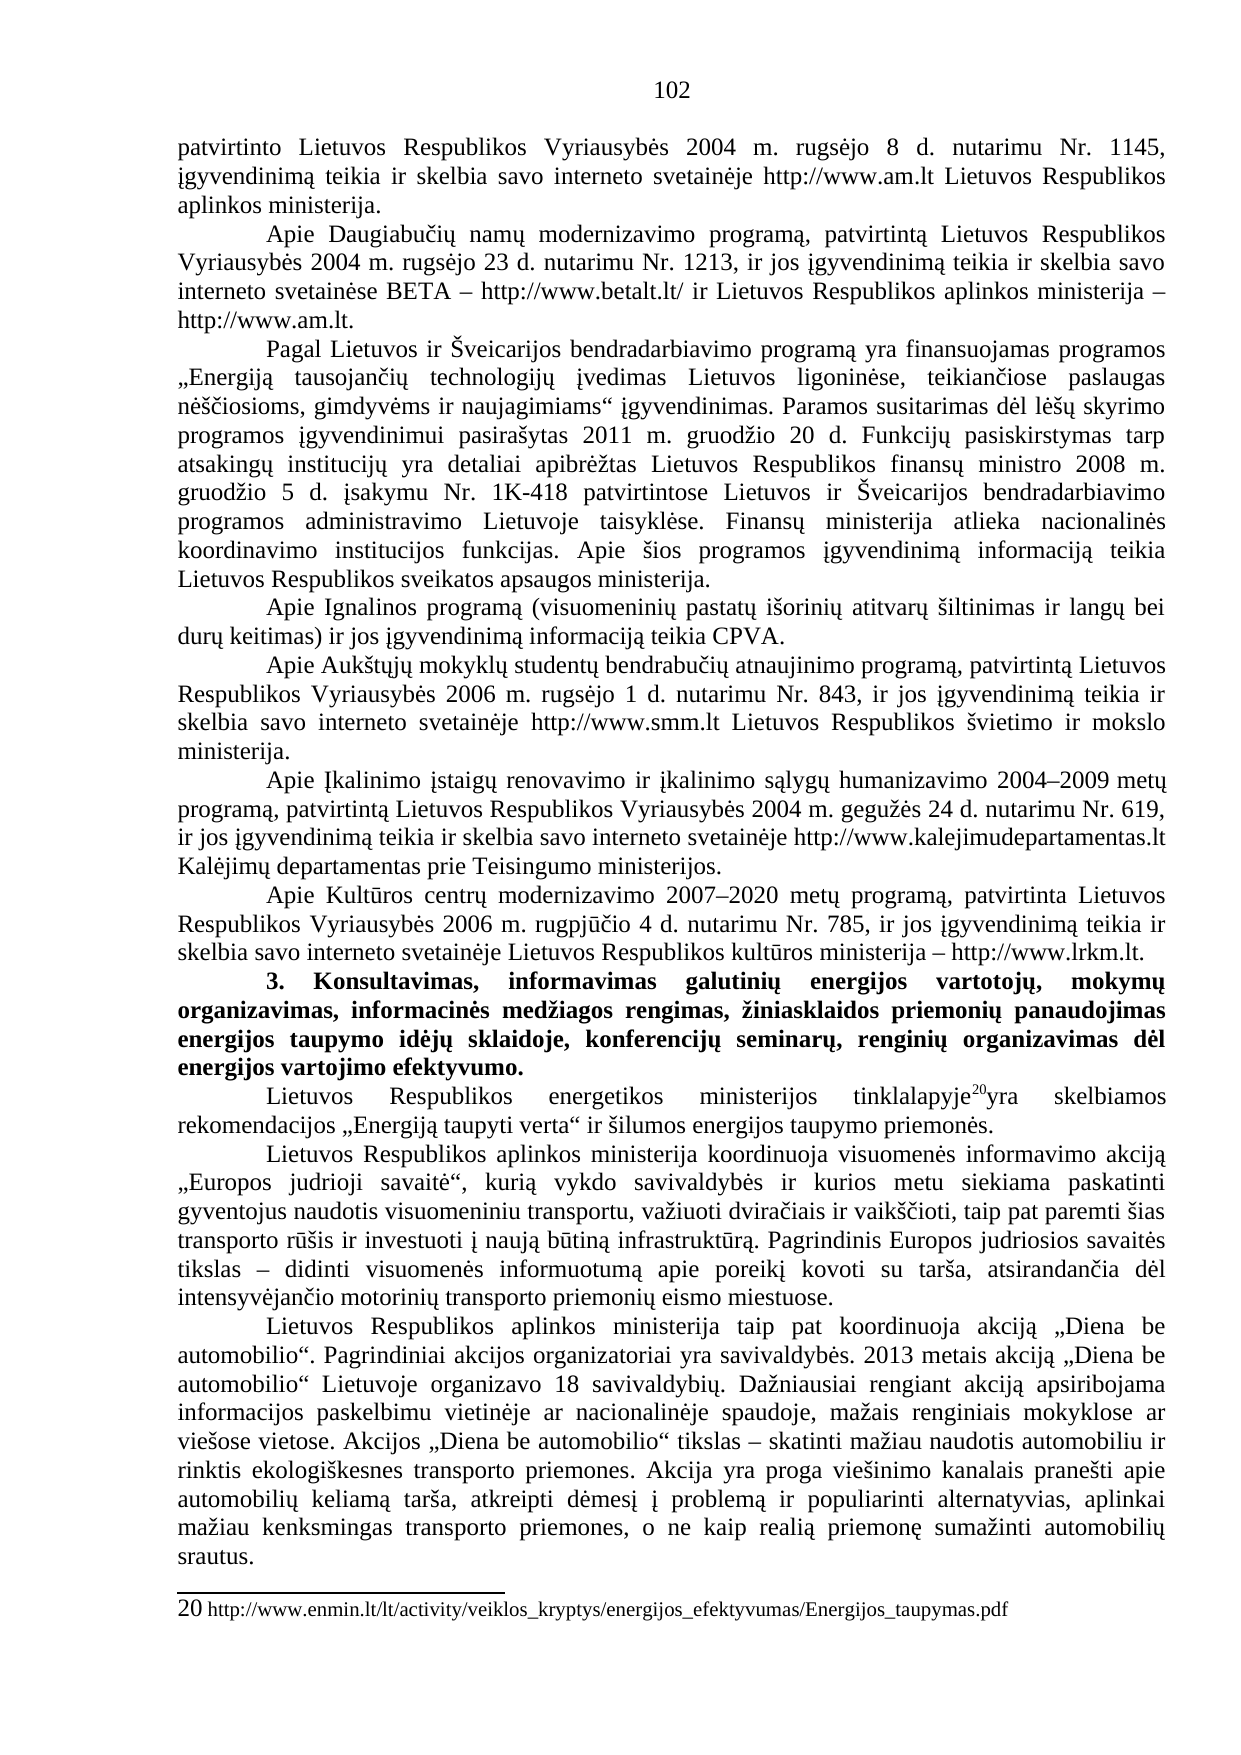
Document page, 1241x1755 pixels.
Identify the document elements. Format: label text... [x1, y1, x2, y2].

text Apie Įkalinimo įstaigų renovavimo ir įkalinimo sąlygų humanizavimo 2004–2009 metų programą, patvirtintą Lietuvos Respublikos Vyriausybės 2004 m. gegužės 24 d. nutarimu Nr. 619, ir jos įgyvendinimą teikia ir skelbia savo interneto svetainėje http://www.kalejimudepartamentas.lt Kalėjimų departamentas prie Teisingumo ministerijos. [177, 765, 1166, 880]
text Lietuvos Respublikos energetikos ministerijos tinklalapyjeyra skelbiamos rekomendacijos „Energiją taupyti verta“ ir šilumos energijos taupymo priemonės. [177, 1081, 1166, 1139]
text Lietuvos Respublikos aplinkos ministerija taip pat koordinuoja akciją „Diena be automobilio“. Pagrindiniai akcijos organizatoriai yra savivaldybės. 2013 metais akciją „Diena be automobilio“ Lietuvoje organizavo 18 savivaldybių. Dažniausiai rengiant akciją apsiribojama informacijos paskelbimu vietinėje ar nacionalinėje spaudoje, mažais renginiais mokyklose ar viešose vietose. Akcijos „Diena be automobilio“ tikslas – skatinti mažiau naudotis automobiliu ir rinktis ekologiškesnes transporto priemones. Akcija yra proga viešinimo kanalais pranešti apie automobilių keliamą tarša, atkreipti dėmesį į problemą ir populiarinti alternatyvias, aplinkai mažiau kenksmingas transporto priemones, o ne kaip realią priemonę sumažinti automobilių srautus. [177, 1311, 1166, 1570]
text Apie Ignalinos programą (visuomeninių pastatų išorinių atitvarų šiltinimas ir langų bei durų keitimas) ir jos įgyvendinimą informaciją teikia CPVA. [177, 592, 1166, 650]
text http://www.enmin.lt/lt/activity/veiklos_kryptys/energijos_efektyvumas/Energijos_taupymas.pdf [177, 1593, 1166, 1622]
text patvirtinto Lietuvos Respublikos Vyriausybės 2004 m. rugsėjo 8 d. nutarimu Nr. 1145, įgyvendinimą teikia ir skelbia savo interneto svetainėje http://www.am.lt Lietuvos Respublikos aplinkos ministerija. [177, 132, 1166, 219]
text Apie Kultūros centrų modernizavimo 2007–2020 metų programą, patvirtinta Lietuvos Respublikos Vyriausybės 2006 m. rugpjūčio 4 d. nutarimu Nr. 785, ir jos įgyvendinimą teikia ir skelbia savo interneto svetainėje Lietuvos Respublikos kultūros ministerija – http://www.lrkm.lt. [177, 880, 1166, 966]
text Apie Aukštųjų mokyklų studentų bendrabučių atnaujinimo programą, patvirtintą Lietuvos Respublikos Vyriausybės 2006 m. rugsėjo 1 d. nutarimu Nr. 843, ir jos įgyvendinimą teikia ir skelbia savo interneto svetainėje http://www.smm.lt Lietuvos Respublikos švietimo ir mokslo ministerija. [177, 650, 1166, 765]
text Pagal Lietuvos ir Šveicarijos bendradarbiavimo programą yra finansuojamas programos „Energiją tausojančių technologijų įvedimas Lietuvos ligoninėse, teikiančiose paslaugas nėščiosioms, gimdyvėms ir naujagimiams“ įgyvendinimas. Paramos susitarimas dėl lėšų skyrimo programos įgyvendinimui pasirašytas 2011 m. gruodžio 20 d. Funkcijų pasiskirstymas tarp atsakingų institucijų yra detaliai apibrėžtas Lietuvos Respublikos finansų ministro 2008 m. gruodžio 5 d. įsakymu Nr. 1K-418 patvirtintose Lietuvos ir Šveicarijos bendradarbiavimo programos administravimo Lietuvoje taisyklėse. Finansų ministerija atlieka nacionalinės koordinavimo institucijos funkcijas. Apie šios programos įgyvendinimą informaciją teikia Lietuvos Respublikos sveikatos apsaugos ministerija. [177, 334, 1166, 592]
text Apie Daugiabučių namų modernizavimo programą, patvirtintą Lietuvos Respublikos Vyriausybės 2004 m. rugsėjo 23 d. nutarimu Nr. 1213, ir jos įgyvendinimą teikia ir skelbia savo interneto svetainėse BETA – http://www.betalt.lt/ ir Lietuvos Respublikos aplinkos ministerija – http://www.am.lt. [177, 219, 1166, 334]
text 3. Konsultavimas, informavimas galutinių energijos vartotojų, mokymų organizavimas, informacinės medžiagos rengimas, žiniasklaidos priemonių panaudojimas energijos taupymo idėjų sklaidoje, konferencijų seminarų, renginių organizavimas dėl energijos vartojimo efektyvumo. [177, 966, 1166, 1081]
text Lietuvos Respublikos aplinkos ministerija koordinuoja visuomenės informavimo akciją „Europos judrioji savaitė“, kurią vykdo savivaldybės ir kurios metu siekiama paskatinti gyventojus naudotis visuomeniniu transportu, važiuoti dviračiais ir vaikščioti, taip pat paremti šias transporto rūšis ir investuoti į naują būtiną infrastruktūrą. Pagrindinis Europos judriosios savaitės tikslas – didinti visuomenės informuotumą apie poreikį kovoti su tarša, atsirandančia dėl intensyvėjančio motorinių transporto priemonių eismo miestuose. [177, 1139, 1166, 1311]
